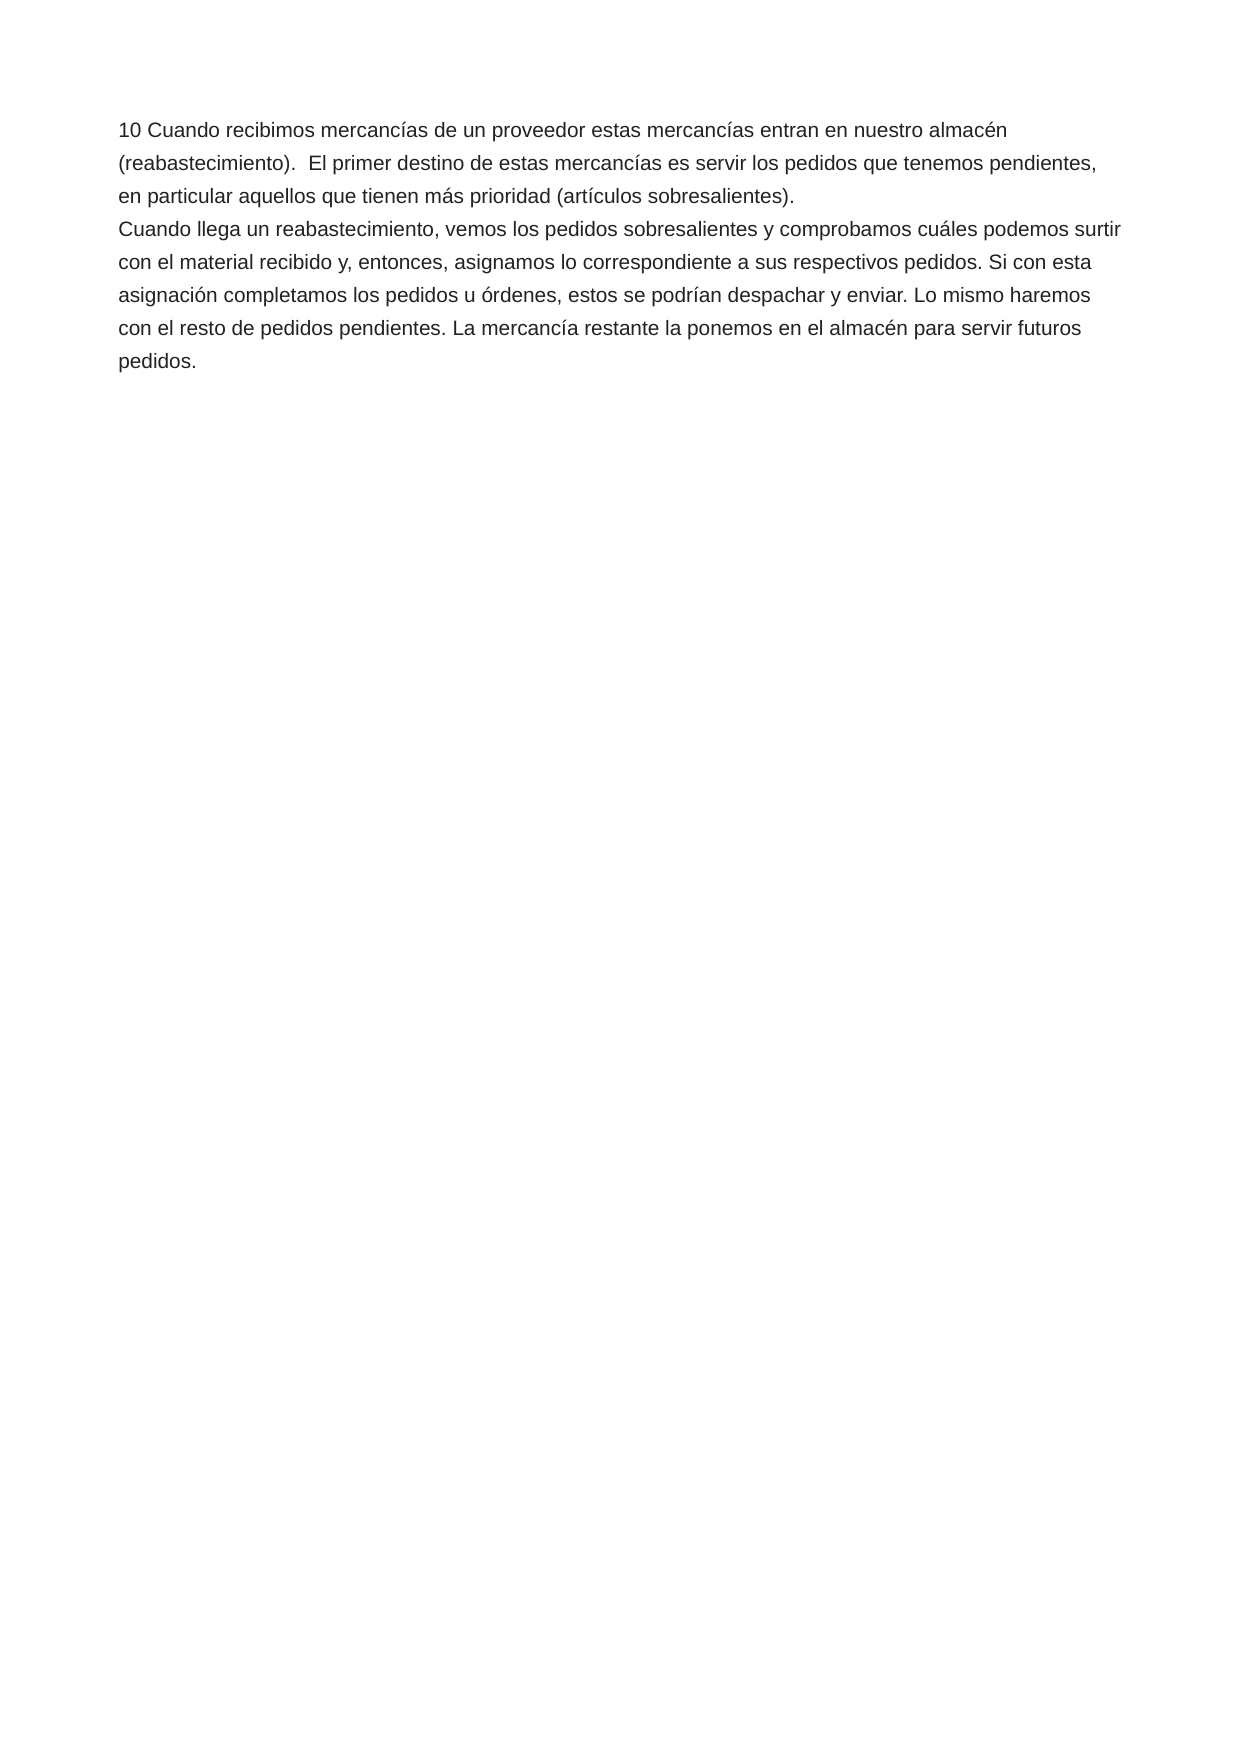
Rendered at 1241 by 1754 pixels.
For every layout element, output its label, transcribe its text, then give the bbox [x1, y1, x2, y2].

text Cuando llega un reabastecimiento, vemos los pedidos sobresalientes y comprobamos cuáles podemos surtir con el material recibido y, entonces, asignamos lo correspondiente a sus respectivos pedidos. Si con esta asignación completamos los pedidos u órdenes, estos se podrían despachar y enviar. Lo mismo haremos con el resto de pedidos pendientes. La mercancía restante la ponemos en el almacén para servir futuros pedidos. [118, 217, 1122, 373]
text 10 Cuando recibimos mercancías de un proveedor estas mercancías entran en nuestro almacén (reabastecimiento). El primer destino de estas mercancías es servir los pedidos que tenemos pendientes, en particular aquellos que tienen más prioridad (artículos sobresalientes). [118, 118, 1122, 208]
